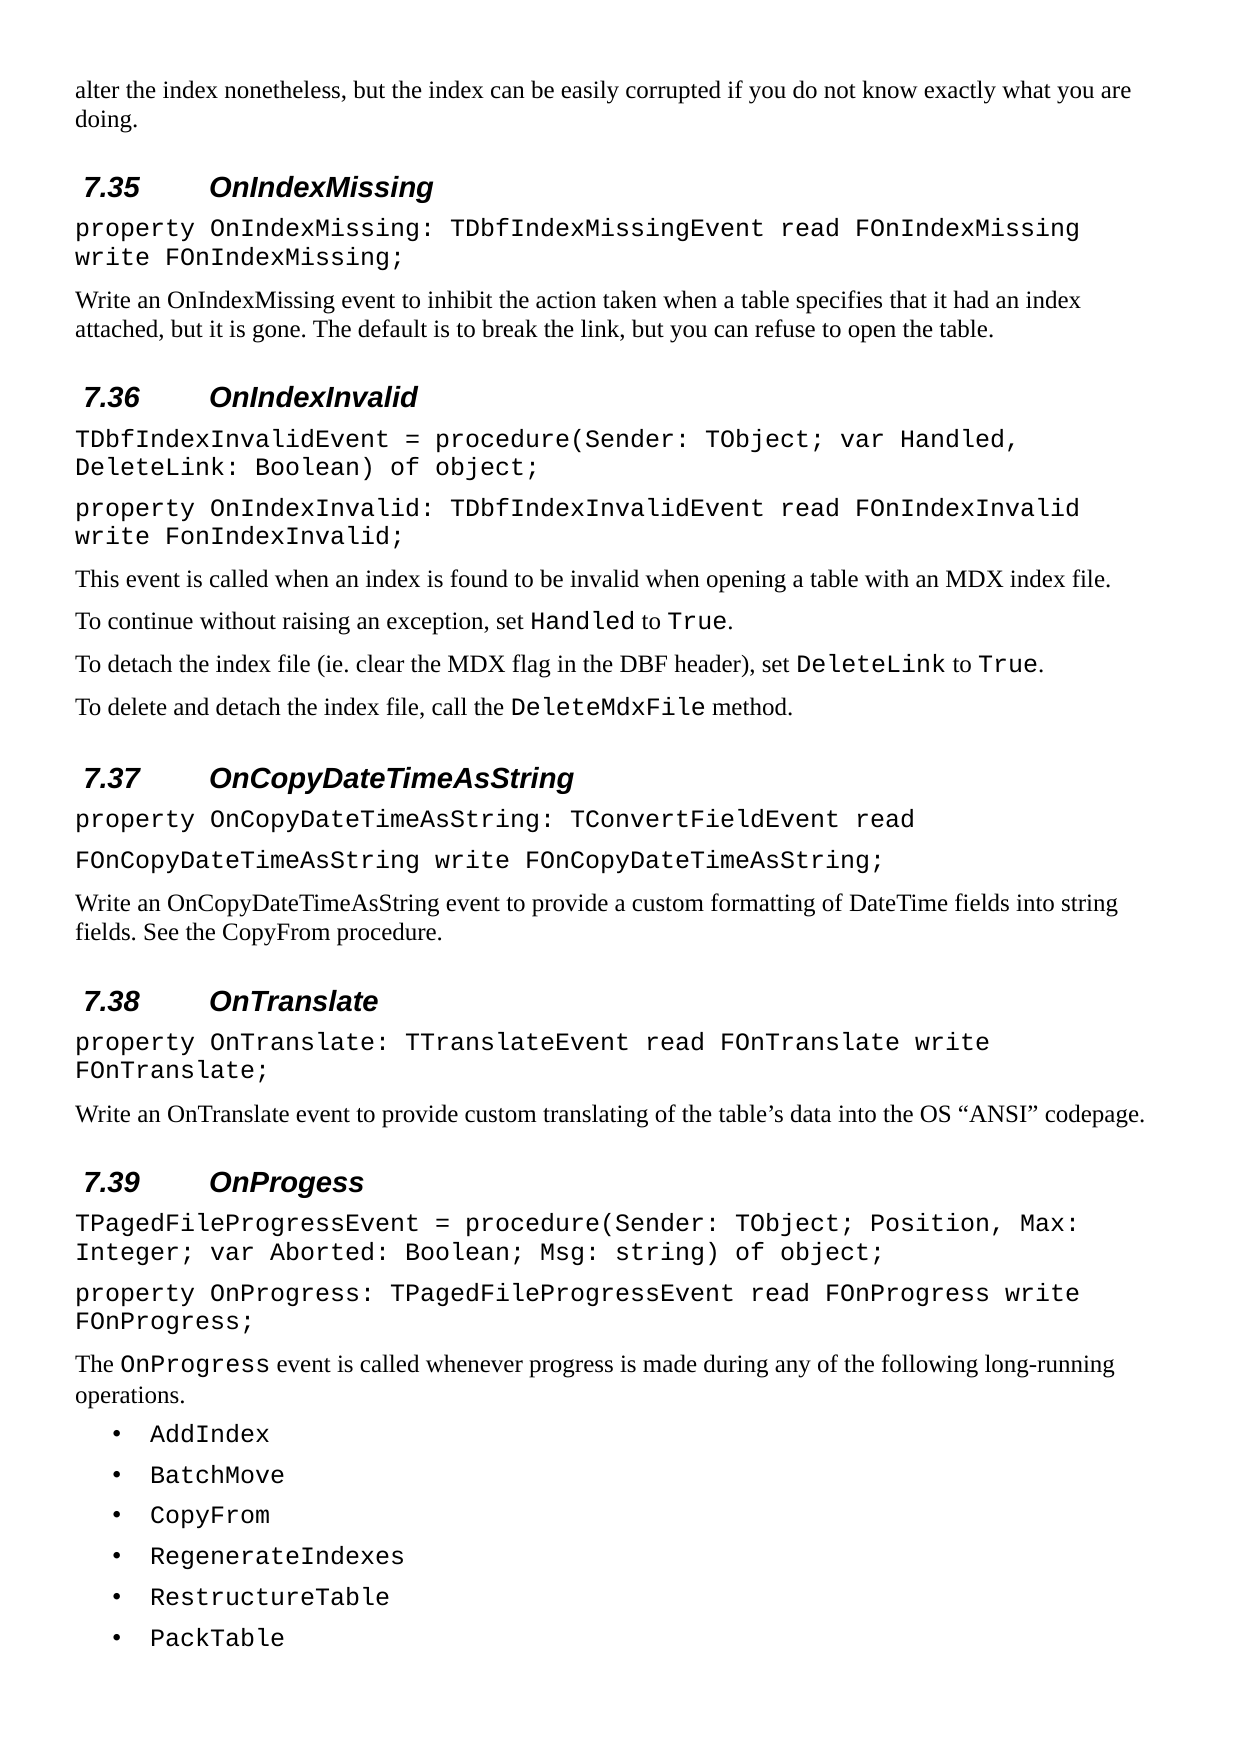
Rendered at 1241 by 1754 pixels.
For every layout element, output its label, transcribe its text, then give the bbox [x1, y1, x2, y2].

subtitle OnTranslate [75, 983, 1165, 1017]
list AddIndex [112, 1421, 1165, 1450]
list PackTable [112, 1626, 1165, 1654]
subtitle OnCopyDateTimeAsString [75, 761, 1165, 794]
text This event is called when an index is found to be invalid when opening a table with an MDX index file. [75, 564, 1165, 593]
text alter the index nonetheless, but the index can be easily corrupted if you do not know exactly what you are doing. [75, 75, 1165, 132]
text Write an OnTranslate event to provide custom translating of the table’s data into the OS “ANSI” codepage. [75, 1099, 1165, 1127]
text Write an OnCopyDateTimeAsString event to provide a custom formatting of DateTime fields into string fields. See the CopyFrom procedure. [75, 888, 1165, 946]
text property OnProgress: TPagedFileProgressEvent read FOnProgress write FOnProgress; [75, 1280, 1165, 1337]
text FOnCopyDateTimeAsString write FOnCopyDateTimeAsString; [75, 848, 1165, 876]
subtitle OnProgess [75, 1165, 1165, 1198]
text property OnIndexInvalid: TDbfIndexInvalidEvent read FOnIndexInvalid write FonIndexInvalid; [75, 495, 1165, 552]
text The OnProgress event is called whenever progress is made during any of the following long-running operations. [75, 1349, 1165, 1409]
text TDbfIndexInvalidEvent = procedure(Sender: TObject; var Handled, DeleteLink: Boolean) of object; [75, 426, 1165, 483]
list RegenerateIndexes [112, 1544, 1165, 1572]
subtitle OnIndexInvalid [75, 380, 1165, 414]
text TPagedFileProgressEvent = procedure(Sender: TObject; Position, Max: Integer; var Aborted: Boolean; Msg: string) of object; [75, 1211, 1165, 1268]
text To delete and detach the index file, call the DeleteMdxFile method. [75, 692, 1165, 723]
text To continue without raising an exception, set Handled to True. [75, 606, 1165, 637]
list BatchMove [112, 1462, 1165, 1491]
subtitle OnIndexMissing [75, 170, 1165, 203]
list RestructureTable [112, 1585, 1165, 1613]
text property OnIndexMissing: TDbfIndexMissingEvent read FOnIndexMissing write FOnIndexMissing; [75, 216, 1165, 273]
text To detach the index file (ie. clear the MDX flag in the DBF header), set DeleteLink to True. [75, 649, 1165, 680]
text Write an OnIndexMissing event to inhibit the action taken when a table specifies that it had an index attached, but it is gone. The default is to break the link, but you can refuse to open the table. [75, 285, 1165, 343]
text property OnTranslate: TTranslateEvent read FOnTranslate write FOnTranslate; [75, 1029, 1165, 1086]
list CopyFrom [112, 1503, 1165, 1531]
text property OnCopyDateTimeAsString: TConvertFieldEvent read [75, 807, 1165, 835]
